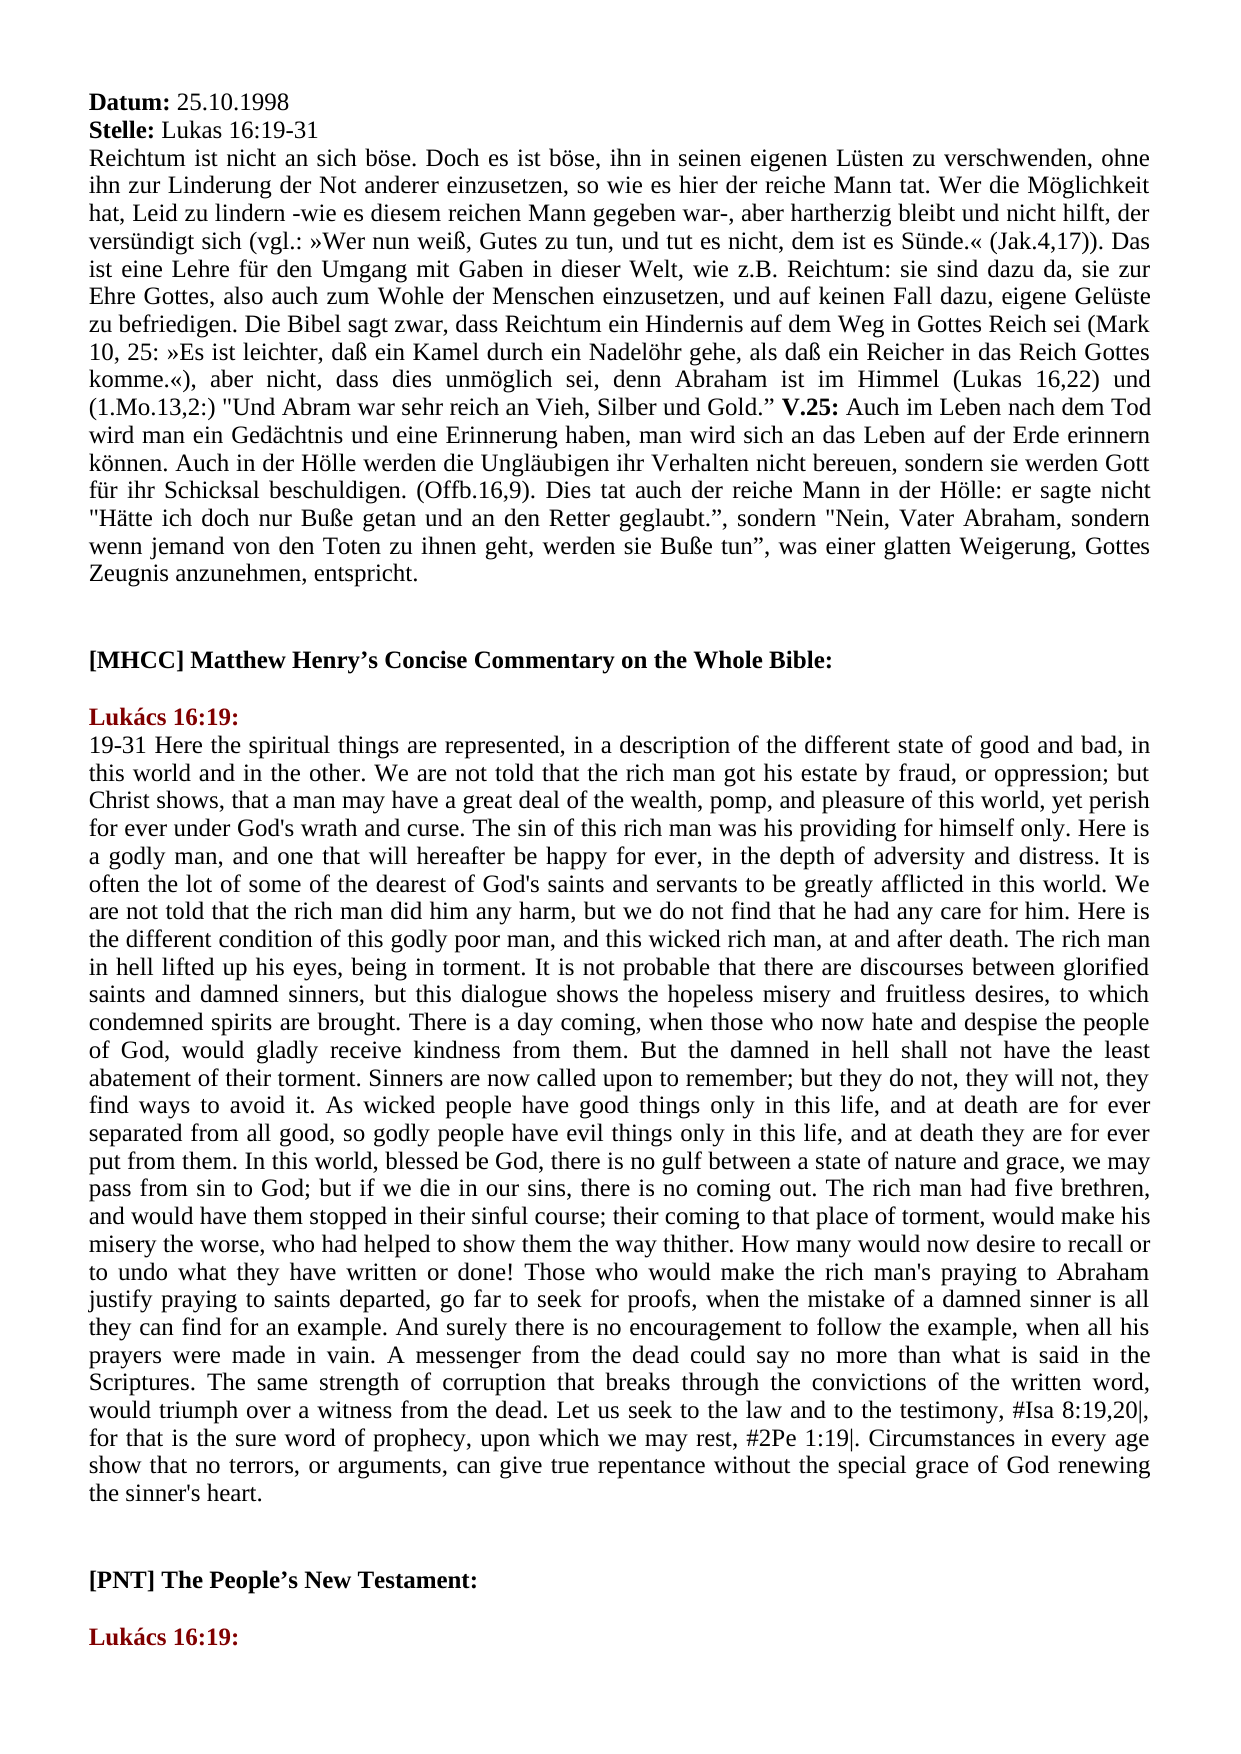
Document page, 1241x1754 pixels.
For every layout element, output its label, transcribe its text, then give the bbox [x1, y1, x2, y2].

text [MHCC] Matthew Henry’s Concise Commentary on the Whole Bible: [88, 646, 1152, 674]
text Lukács 16:19: [88, 1623, 1152, 1651]
text [PNT] The People’s New Testament: [88, 1566, 1152, 1594]
text 19-31 Here the spiritual things are represented, in a description of the different state of good and bad, in this world and in the other. We are not told that the rich man got his estate by fraud, or oppression; but Christ shows, that a man may have a great deal of the wealth, pomp, and pleasure of this world, yet perish for ever under God's wrath and curse. The sin of this rich man was his providing for himself only. Here is a godly man, and one that will hereafter be happy for ever, in the depth of adversity and distress. It is often the lot of some of the dearest of God's saints and servants to be greatly afflicted in this world. We are not told that the rich man did him any harm, but we do not find that he had any care for him. Here is the different condition of this godly poor man, and this wicked rich man, at and after death. The rich man in hell lifted up his eyes, being in torment. It is not probable that there are discourses between glorified saints and damned sinners, but this dialogue shows the hopeless misery and fruitless desires, to which condemned spirits are brought. There is a day coming, when those who now hate and despise the people of God, would gladly receive kindness from them. But the damned in hell shall not have the least abatement of their torment. Sinners are now called upon to remember; but they do not, they will not, they find ways to avoid it. As wicked people have good things only in this life, and at death are for ever separated from all good, so godly people have evil things only in this life, and at death they are for ever put from them. In this world, blessed be God, there is no gulf between a state of nature and grace, we may pass from sin to God; but if we die in our sins, there is no coming out. The rich man had five brethren, and would have them stopped in their sinful course; their coming to that place of torment, would make his misery the worse, who had helped to show them the way thither. How many would now desire to recall or to undo what they have written or done! Those who would make the rich man's praying to Abraham justify praying to saints departed, go far to seek for proofs, when the mistake of a damned sinner is all they can find for an example. And surely there is no encouragement to follow the example, when all his prayers were made in vain. A messenger from the dead could say no more than what is said in the Scriptures. The same strength of corruption that breaks through the convictions of the written word, would triumph over a witness from the dead. Let us seek to the law and to the testimony, #Isa 8:19,20|, for that is the sure word of prophecy, upon which we may rest, #2Pe 1:19|. Circumstances in every age show that no terrors, or arguments, can give true repentance without the special grace of God renewing the sinner's heart. [88, 731, 1152, 1507]
text Lukács 16:19: [88, 703, 1152, 731]
text Datum: 25.10.1998 Stelle: Lukas 16:19-31 Reichtum ist nicht an sich böse. Doch es ist böse, ihn in seinen eigenen Lüsten zu verschwenden, ohne ihn zur Linderung der Not anderer einzusetzen, so wie es hier der reiche Mann tat. Wer die Möglichkeit hat, Leid zu lindern -wie es diesem reichen Mann gegeben war-, aber hartherzig bleibt und nicht hilft, der versündigt sich (vgl.: »Wer nun weiß, Gutes zu tun, und tut es nicht, dem ist es Sünde.« (Jak.4,17)). Das ist eine Lehre für den Umgang mit Gaben in dieser Welt, wie z.B. Reichtum: sie sind dazu da, sie zur Ehre Gottes, also auch zum Wohle der Menschen einzusetzen, und auf keinen Fall dazu, eigene Gelüste zu befriedigen. Die Bibel sagt zwar, dass Reichtum ein Hindernis auf dem Weg in Gottes Reich sei (Mark 10, 25: »Es ist leichter, daß ein Kamel durch ein Nadelöhr gehe, als daß ein Reicher in das Reich Gottes komme.«), aber nicht, dass dies unmöglich sei, denn Abraham ist im Himmel (Lukas 16,22) und (1.Mo.13,2:) "Und Abram war sehr reich an Vieh, Silber und Gold.” V.25: Auch im Leben nach dem Tod wird man ein Gedächtnis und eine Erinnerung haben, man wird sich an das Leben auf der Erde erinnern können. Auch in der Hölle werden die Ungläubigen ihr Verhalten nicht bereuen, sondern sie werden Gott für ihr Schicksal beschuldigen. (Offb.16,9). Dies tat auch der reiche Mann in der Hölle: er sagte nicht "Hätte ich doch nur Buße getan und an den Retter geglaubt.”, sondern "Nein, Vater Abraham, sondern wenn jemand von den Toten zu ihnen geht, werden sie Buße tun”, was einer glatten Weigerung, Gottes Zeugnis anzunehmen, entspricht. [88, 88, 1152, 587]
